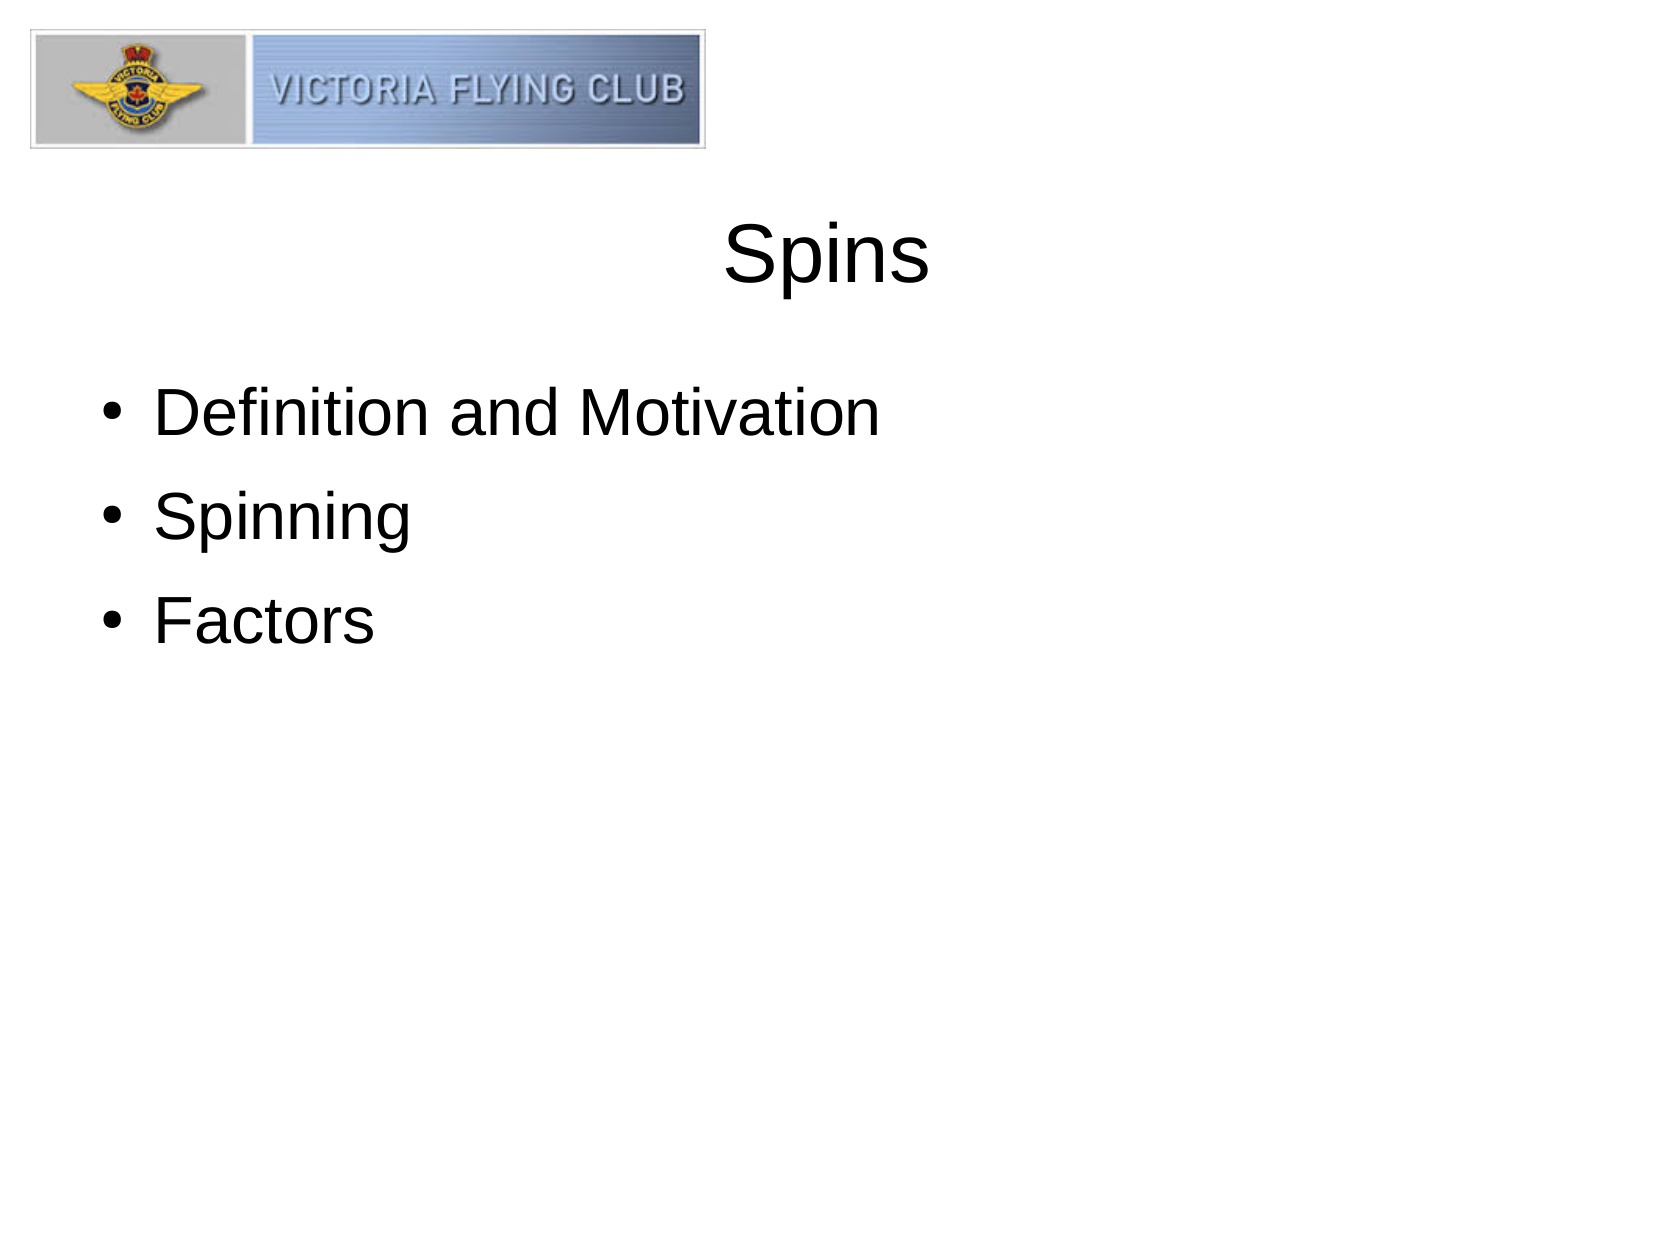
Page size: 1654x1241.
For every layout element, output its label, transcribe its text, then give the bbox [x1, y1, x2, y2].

list Definition and Motivation Spinning Factors [82, 375, 1571, 1095]
picture [30, 29, 706, 149]
title Spins [82, 150, 1571, 358]
